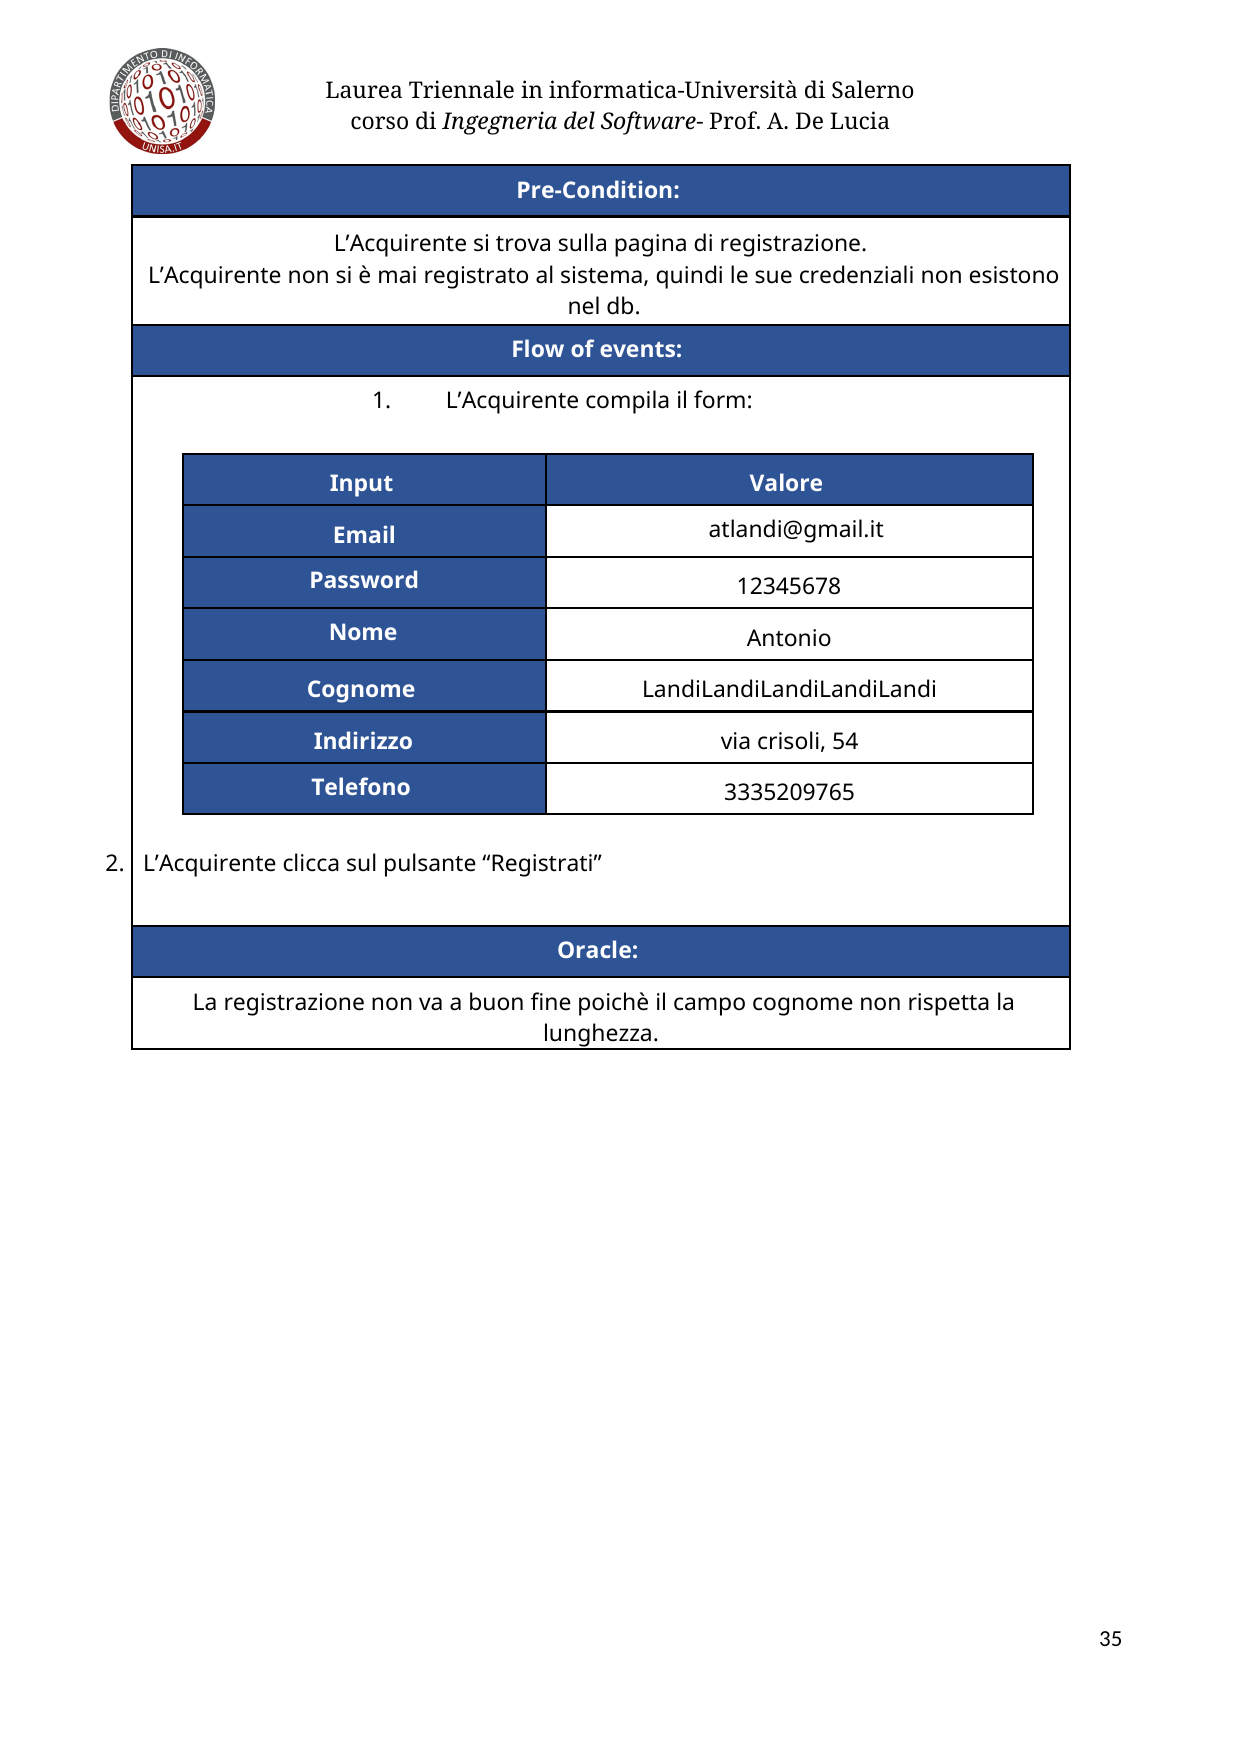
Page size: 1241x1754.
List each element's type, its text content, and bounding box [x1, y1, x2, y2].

table_cell via crisoli, 54 [547, 713, 1032, 762]
table_cell L’Acquirente si trova sulla pagina di registrazione. L’Acquirente non si è mai registrato al sistema, quindi le sue credenziali non esistono nel db. [133, 218, 1069, 324]
table_cell Indirizzo [184, 713, 545, 762]
table_cell Antonio [547, 609, 1032, 659]
table_cell Password [184, 558, 545, 607]
table_cell La registrazione non va a buon fine poichè il campo cognome non rispetta la lunghezza. [133, 978, 1069, 1048]
table_cell Pre-Condition: [133, 166, 1069, 215]
table_cell Flow of events: [133, 326, 1069, 375]
table_cell L’Acquirente compila il form: L’Acquirente clicca sul pulsante “Registrati” [133, 377, 1069, 925]
table_cell 3335209765 [547, 764, 1032, 813]
table_cell Cognome [184, 661, 545, 710]
table_header Input [184, 455, 545, 504]
table_cell Nome [184, 609, 545, 659]
table_cell atlandi@gmail.it [547, 506, 1032, 556]
table_cell LandiLandiLandiLandiLandi [547, 661, 1032, 710]
table_cell Email [184, 506, 545, 556]
table_header Valore [547, 455, 1032, 504]
table_cell 12345678 [547, 558, 1032, 607]
table_cell Oracle: [133, 927, 1069, 976]
table_cell Telefono [184, 764, 545, 813]
